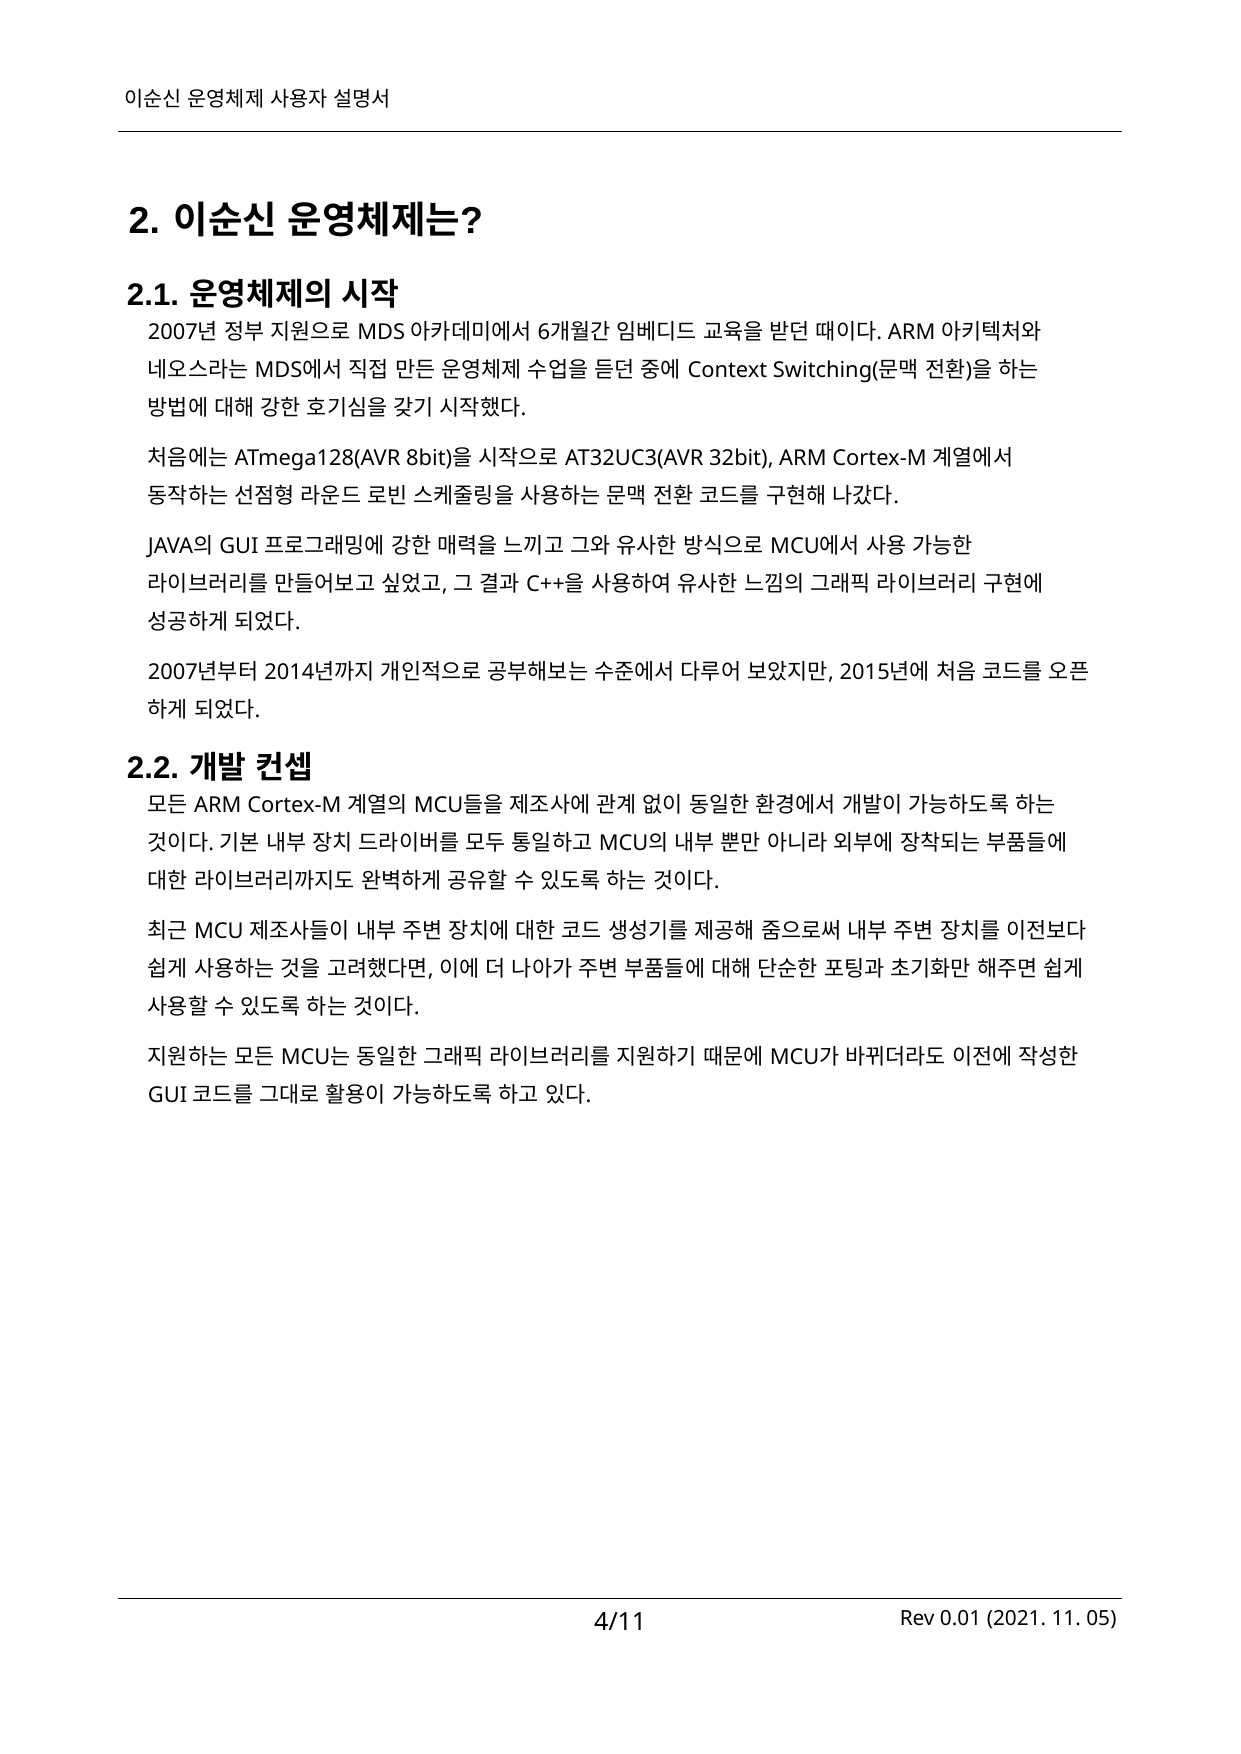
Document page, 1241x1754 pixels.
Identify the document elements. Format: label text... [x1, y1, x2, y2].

text 모든 ARM Cortex-M 계열의 MCU들을 제조사에 관계 없이 동일한 환경에서 개발이 가능하도록 하는 것이다. 기본 내부 장치 드라이버를 모두 통일하고 MCU의 내부 뿐만 아니라 외부에 장착되는 부품들에 대한 라이브러리까지도 완벽하게 공유할 수 있도록 하는 것이다. [148, 787, 1093, 895]
subtitle 운영체제의 시작 [118, 269, 1122, 314]
text 지원하는 모든 MCU는 동일한 그래픽 라이브러리를 지원하기 때문에 MCU가 바뀌더라도 이전에 작성한 GUI 코드를 그대로 활용이 가능하도록 하고 있다. [148, 1039, 1093, 1109]
subtitle 이순신 운영체제는? [118, 190, 1122, 244]
text 2007년부터 2014년까지 개인적으로 공부해보는 수준에서 다루어 보았지만, 2015년에 처음 코드를 오픈 하게 되었다. [148, 654, 1093, 724]
text 2007년 정부 지원으로 MDS 아카데미에서 6개월간 임베디드 교육을 받던 때이다. ARM 아키텍처와 네오스라는 MDS에서 직접 만든 운영체제 수업을 듣던 중에 Context Switching(문맥 전환)을 하는 방법에 대해 강한 호기심을 갖기 시작했다. [148, 314, 1093, 422]
text 최근 MCU 제조사들이 내부 주변 장치에 대한 코드 생성기를 제공해 줌으로써 내부 주변 장치를 이전보다 쉽게 사용하는 것을 고려했다면, 이에 더 나아가 주변 부품들에 대해 단순한 포팅과 초기화만 해주면 쉽게 사용할 수 있도록 하는 것이다. [148, 913, 1093, 1021]
subtitle 개발 컨셉 [118, 742, 1122, 787]
text JAVA의 GUI 프로그래밍에 강한 매력을 느끼고 그와 유사한 방식으로 MCU에서 사용 가능한 라이브러리를 만들어보고 싶었고, 그 결과 C++을 사용하여 유사한 느낌의 그래픽 라이브러리 구현에 성공하게 되었다. [148, 528, 1093, 636]
text 처음에는 ATmega128(AVR 8bit)을 시작으로 AT32UC3(AVR 32bit), ARM Cortex-M 계열에서 동작하는 선점형 라운드 로빈 스케줄링을 사용하는 문맥 전환 코드를 구현해 나갔다. [148, 440, 1093, 510]
